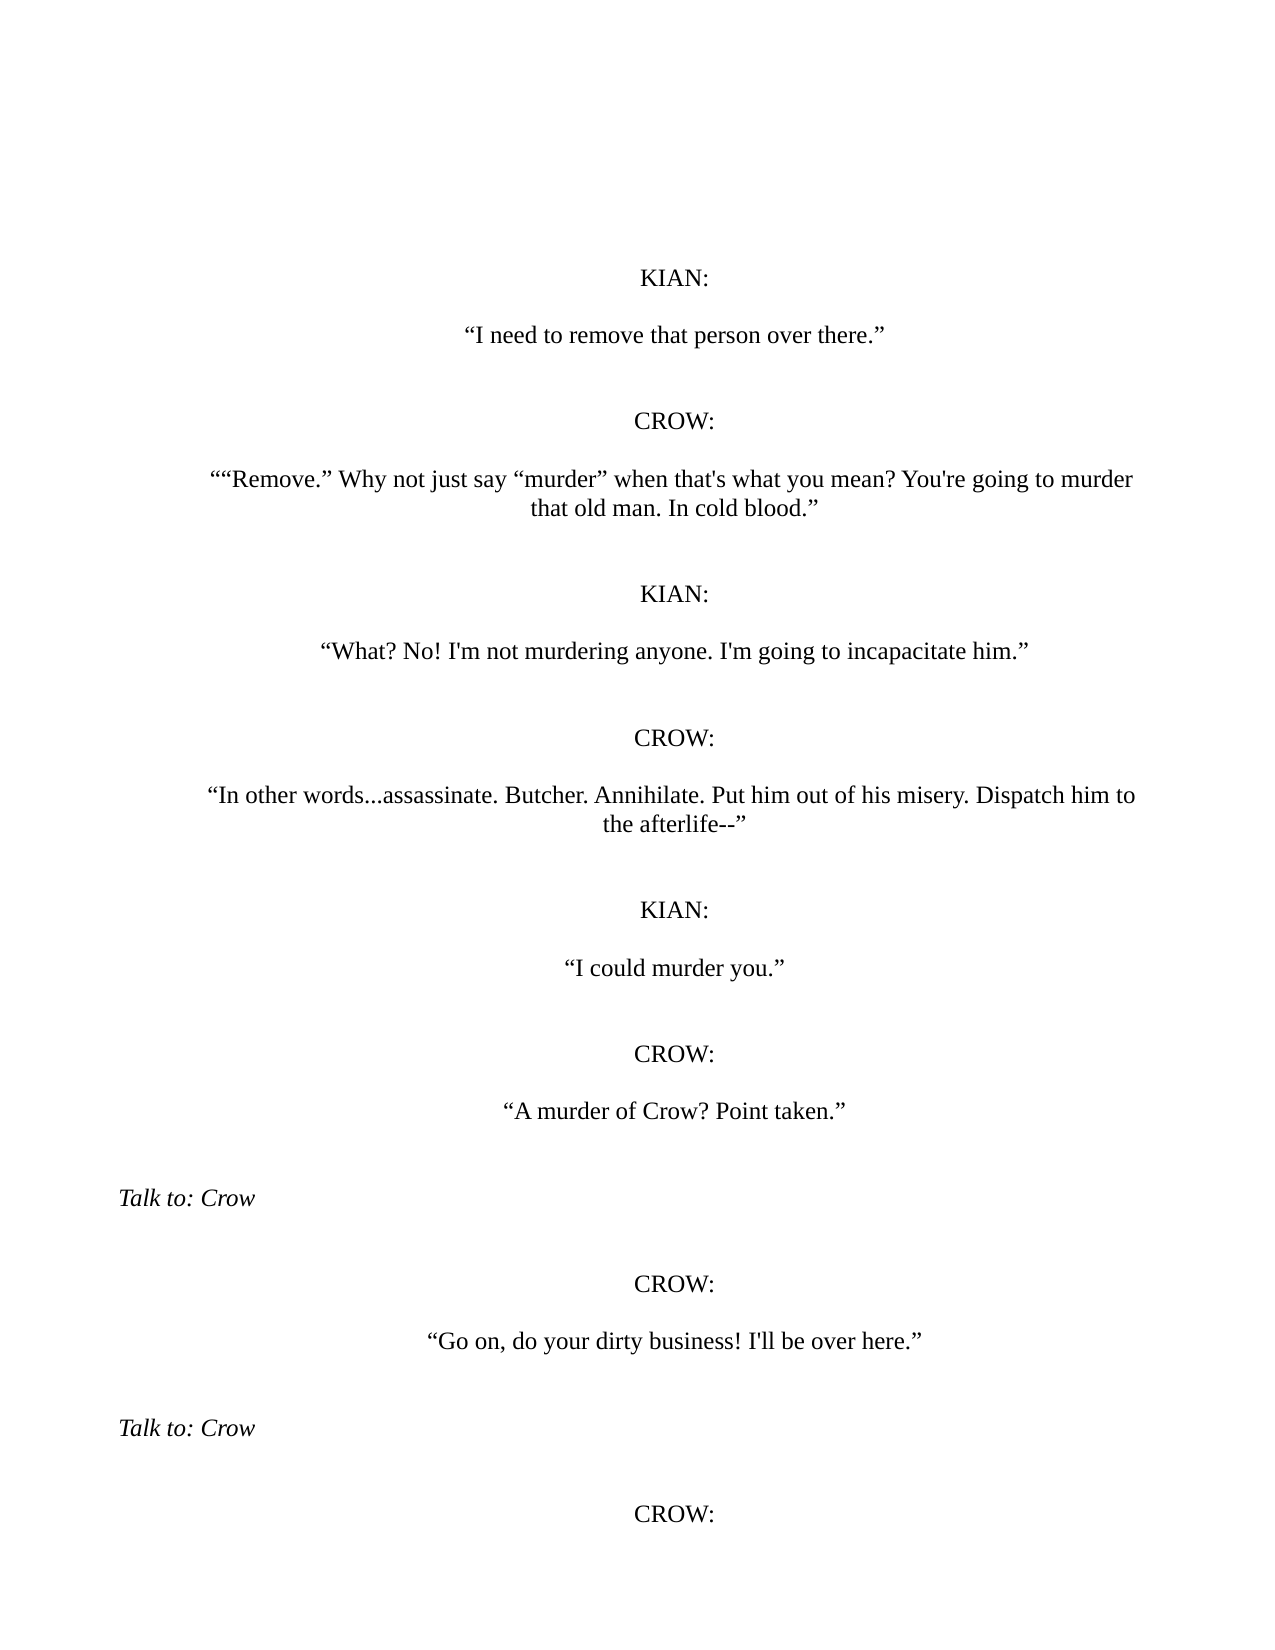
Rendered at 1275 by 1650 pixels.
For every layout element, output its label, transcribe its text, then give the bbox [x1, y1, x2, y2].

text ““Remove.” Why not just say “murder” when that's what you mean? You're going to murder that old man. In cold blood.” [118, 464, 1157, 521]
text CROW: [118, 1499, 1157, 1528]
text “I need to remove that person over there.” [118, 320, 1157, 349]
text “Go on, do your dirty business! I'll be over here.” [118, 1326, 1157, 1355]
text “I could murder you.” [118, 953, 1157, 981]
text “In other words...assassinate. Butcher. Annihilate. Put him out of his misery. Dispatch him to the afterlife--” [118, 780, 1157, 838]
text CROW: [118, 1269, 1157, 1298]
text CROW: [118, 723, 1157, 751]
text Talk to: Crow [118, 1183, 1157, 1211]
text KIAN: [118, 895, 1157, 924]
text CROW: [118, 406, 1157, 435]
text Talk to: Crow [118, 1413, 1157, 1441]
text CROW: [118, 1039, 1157, 1068]
text “What? No! I'm not murdering anyone. I'm going to incapacitate him.” [118, 636, 1157, 665]
text “A murder of Crow? Point taken.” [118, 1096, 1157, 1125]
text KIAN: [118, 263, 1157, 291]
text KIAN: [118, 579, 1157, 608]
